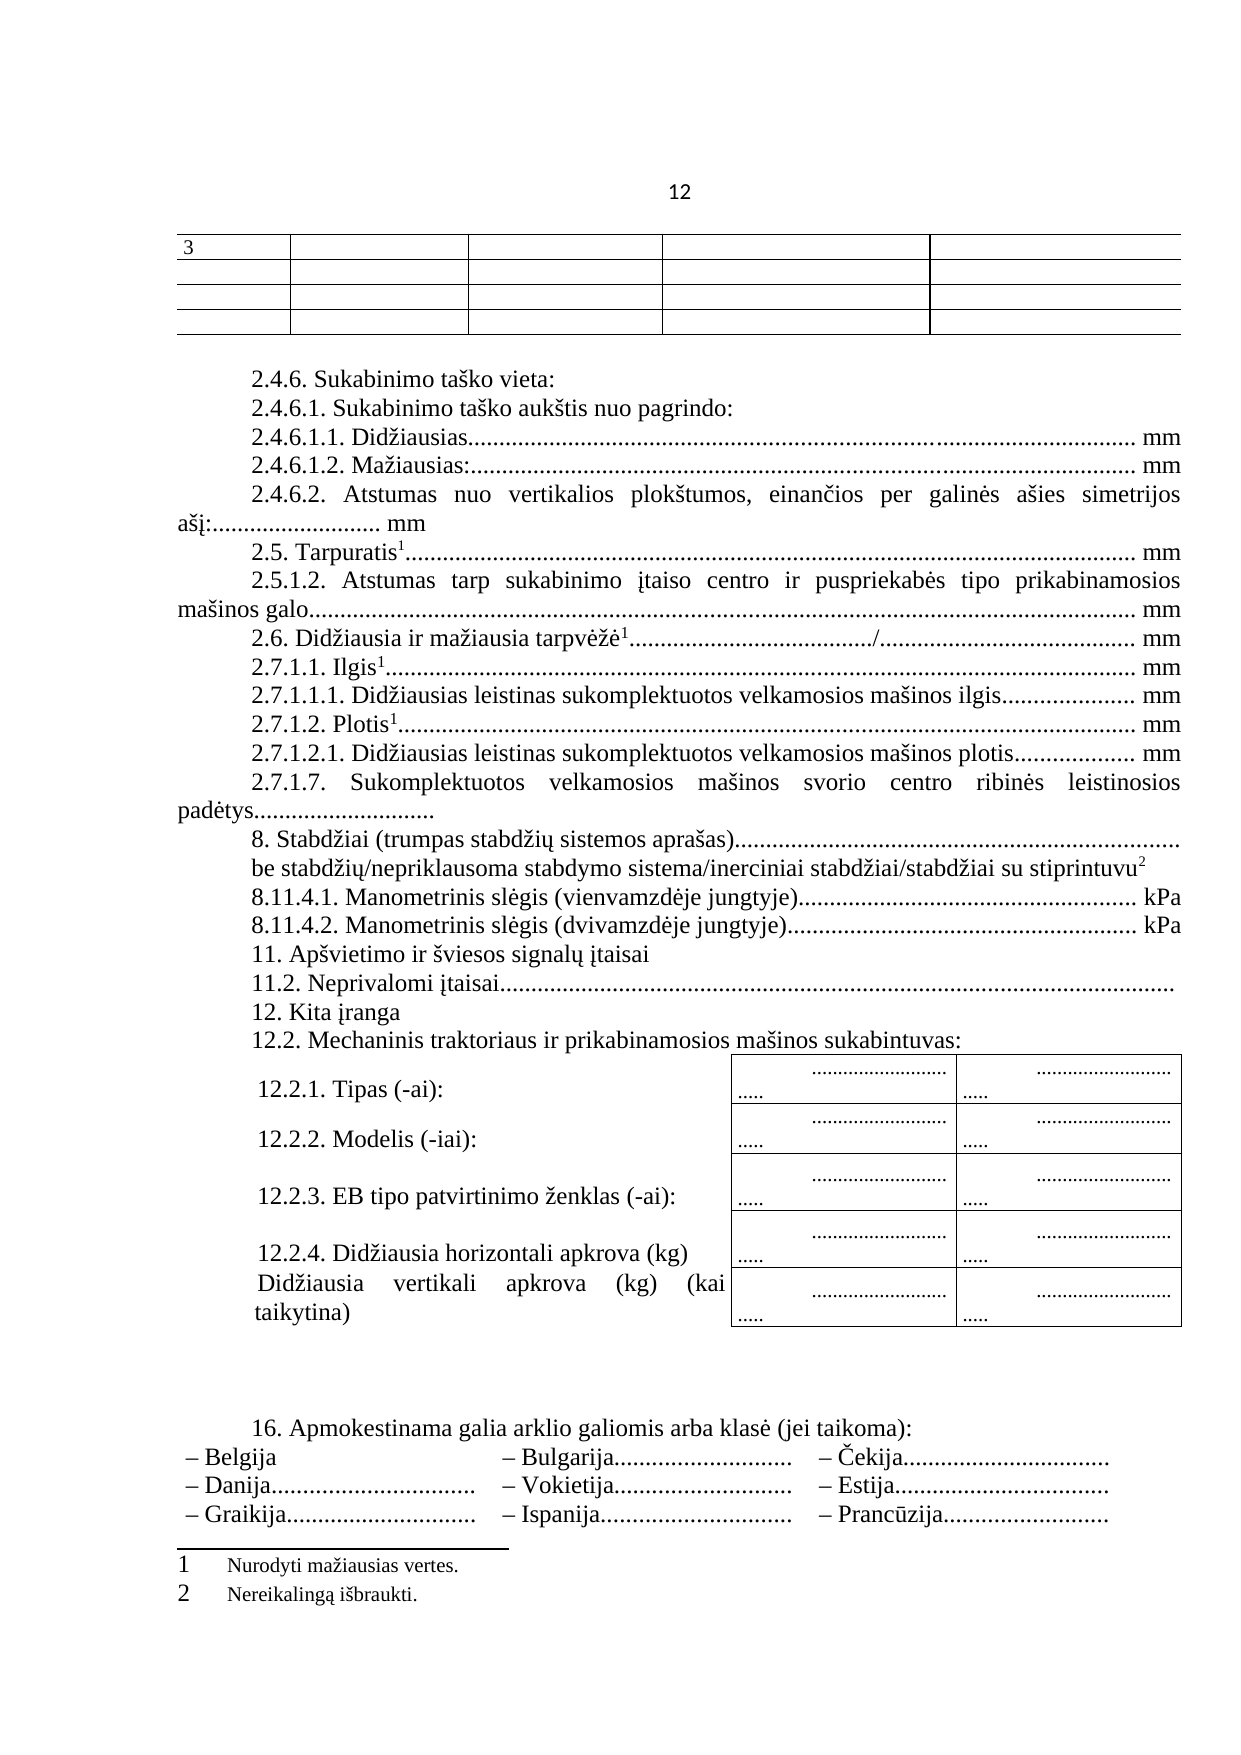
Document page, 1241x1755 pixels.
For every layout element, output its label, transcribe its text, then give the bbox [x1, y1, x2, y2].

table_header – Čekija [815, 1442, 1131, 1470]
text 2.4.6.2. Atstumas nuo vertikalios plokštumos, einančios per galinės ašies simetrijos ašį:........................... mm [177, 479, 1181, 537]
table_header – Bulgarija [498, 1442, 815, 1470]
table_cell Didžiausia vertikali apkrova (kg) (kai taikytina) [177, 1267, 731, 1326]
text 12.2. Mechaninis traktoriaus ir prikabinamosios mašinos sukabintuvas: [177, 1025, 1181, 1054]
table_cell ............................... [732, 1104, 956, 1152]
text Nereikalingą išbraukti. [177, 1578, 1181, 1606]
table_cell [291, 260, 468, 284]
text 2.4.6.1.1. Didžiausias ................................ mm [177, 422, 1181, 450]
table_cell ............................... [957, 1211, 1181, 1267]
text 2.6. Didžiausia ir mažiausia tarpvėžė1......................................./ mm [177, 623, 1181, 652]
table_cell [931, 310, 1181, 334]
text 11.2. Neprivalomi įtaisai ............................ [177, 968, 1181, 997]
table_cell [291, 310, 468, 334]
table_cell [469, 310, 662, 334]
table_cell 12.2.3. EB tipo patvirtinimo ženklas (-ai): [177, 1153, 731, 1210]
text 11. Apšvietimo ir šviesos signalų įtaisai [177, 939, 1181, 968]
table_cell ............................... [957, 1268, 1181, 1326]
text be stabdžių/nepriklausoma stabdymo sistema/inerciniai stabdžiai/stabdžiai su stiprintuvu [177, 853, 1181, 882]
table_cell [931, 235, 1181, 259]
table_cell ............................... [732, 1154, 956, 1210]
table_header 12.2.1. Tipas (-ai): [177, 1054, 731, 1103]
table_cell – Danija [181, 1470, 498, 1499]
table_cell [177, 310, 290, 334]
table_cell [931, 260, 1181, 284]
table_cell [663, 285, 929, 309]
table_cell [663, 260, 929, 284]
text 2.7.1.1. Ilgis1 .............................................. mm [177, 652, 1181, 680]
text 2.5.1.2. Atstumas tarp sukabinimo įtaiso centro ir puspriekabės tipo prikabinamosios mašinos galo ............................................................ mm [177, 565, 1181, 623]
table_cell ............................... [957, 1104, 1181, 1152]
table_cell – Prancūzija [815, 1499, 1131, 1528]
text 16. Apmokestinama galia arklio galiomis arba klasė (jei taikoma): [177, 1413, 1181, 1442]
table_cell – Vokietija [498, 1470, 815, 1499]
text 12. Kita įranga [177, 997, 1181, 1025]
table_cell [469, 235, 662, 259]
table_cell [663, 310, 929, 334]
table_cell – Estija [815, 1470, 1131, 1499]
table_cell – Graikija [181, 1499, 498, 1528]
text 2.7.1.2. Plotis1 ........................................... mm [177, 709, 1181, 738]
text 8. Stabdžiai (trumpas stabdžių sistemos aprašas) [177, 824, 1181, 853]
table_cell 12.2.2. Modelis (-iai): [177, 1103, 731, 1152]
text 8.11.4.2. Manometrinis slėgis (dvivamzdėje jungtyje) kPa [177, 910, 1181, 939]
table_cell [291, 235, 468, 259]
text 2.7.1.7. Sukomplektuotos velkamosios mašinos svorio centro ribinės leistinosios padėtys............................. [177, 767, 1181, 824]
table_cell 12.2.4. Didžiausia horizontali apkrova (kg) [177, 1210, 731, 1267]
table_cell 3 [177, 235, 290, 259]
text 2.7.1.2.1. Didžiausias leistinas sukomplektuotos velkamosios mašinos plotis mm [177, 738, 1181, 767]
table_header ............................... [732, 1055, 956, 1103]
text 2.4.6.1.2. Mažiausias: ............................... mm [177, 450, 1181, 479]
text 2.4.6.1. Sukabinimo taško aukštis nuo pagrindo: [177, 393, 1181, 422]
table_cell [177, 285, 290, 309]
table_cell ............................... [732, 1268, 956, 1326]
table_cell [177, 260, 290, 284]
table_cell [663, 235, 929, 259]
table_header – Belgija [181, 1442, 498, 1470]
table_cell ............................... [957, 1154, 1181, 1210]
table_cell ............................... [732, 1211, 956, 1267]
table_cell [931, 285, 1181, 309]
table_cell – Ispanija [498, 1499, 815, 1528]
text 2.4.6. Sukabinimo taško vieta: [177, 364, 1181, 393]
table_cell [291, 285, 468, 309]
text 2.5. Tarpuratis .......................................... mm [177, 537, 1181, 565]
table_header ............................... [957, 1055, 1181, 1103]
text Nurodyti mažiausias vertes. [177, 1549, 1181, 1578]
table_cell [469, 285, 662, 309]
text 8.11.4.1. Manometrinis slėgis (vienvamzdėje jungtyje) kPa [177, 882, 1181, 910]
text 2.7.1.1.1. Didžiausias leistinas sukomplektuotos velkamosios mašinos ilgis mm [177, 680, 1181, 709]
table_cell [469, 260, 662, 284]
